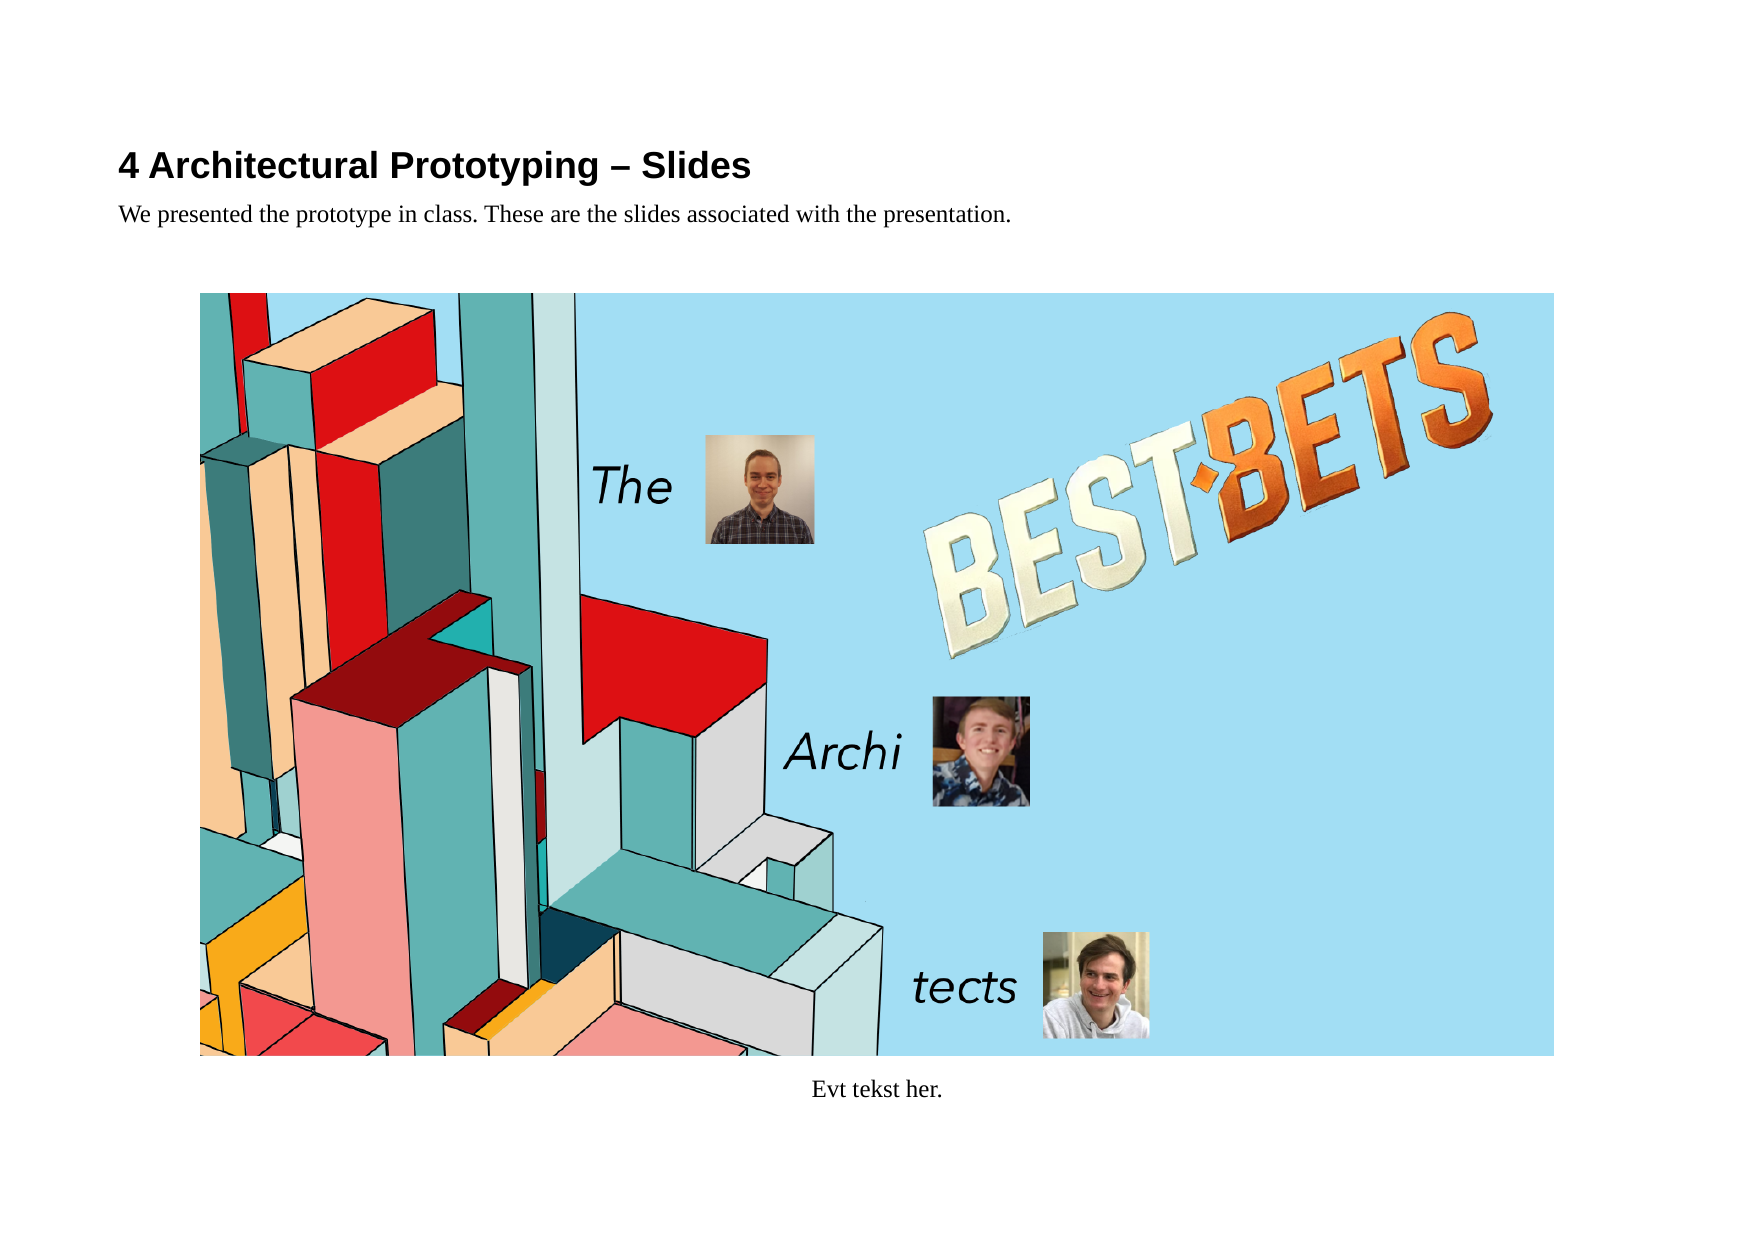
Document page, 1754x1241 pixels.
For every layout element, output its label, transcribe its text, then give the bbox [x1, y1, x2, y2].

text We presented the prototype in class. These are the slides associated with the presentation. [118, 199, 1636, 227]
text Evt tekst her. [118, 1074, 1636, 1103]
subtitle Architectural Prototyping – Slides [118, 143, 1636, 186]
picture [200, 293, 1554, 1056]
